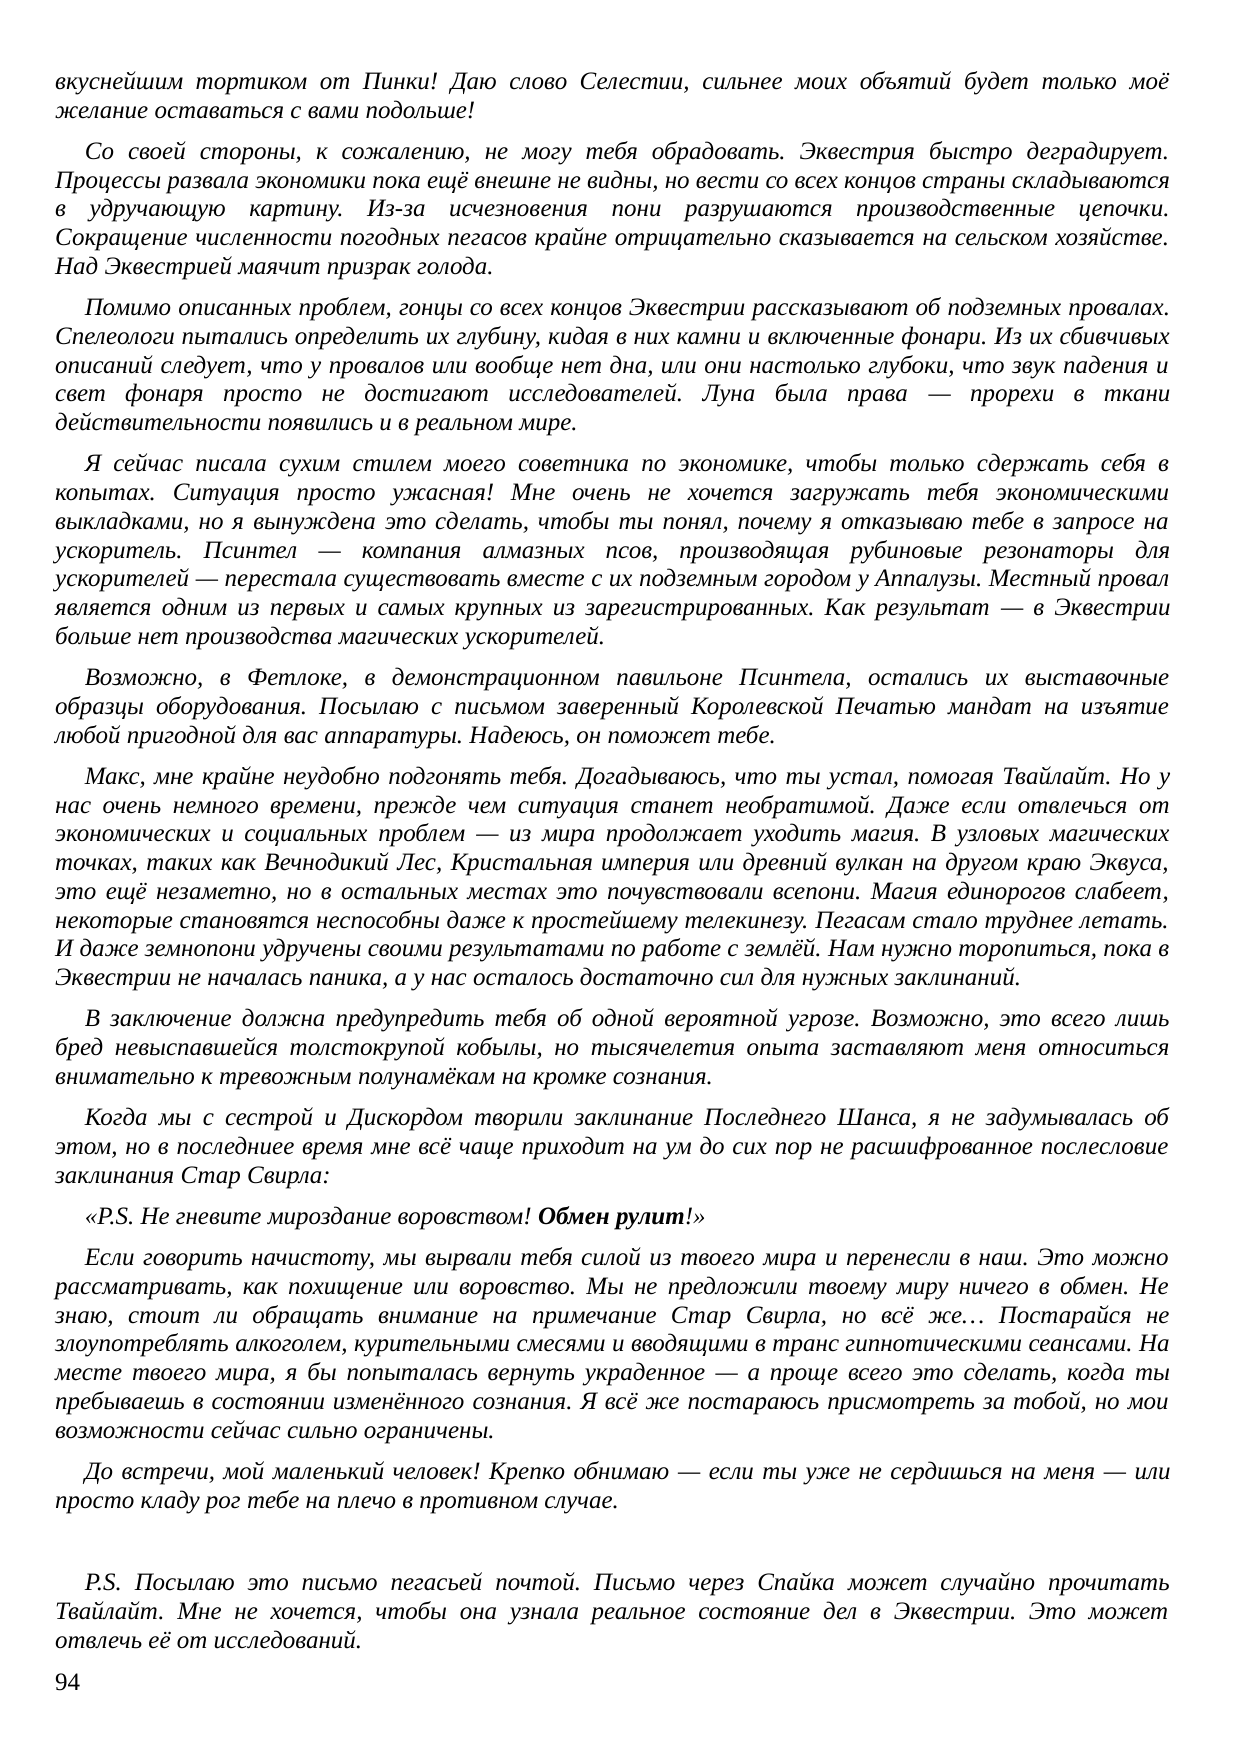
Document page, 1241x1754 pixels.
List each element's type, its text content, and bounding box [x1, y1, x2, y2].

text В заключение должна предупредить тебя об одной вероятной угрозе. Возможно, это всего лишь бред невыспавшейся толстокрупой кобылы, но тысячелетия опыта заставляют меня относиться внимательно к тревожным полунамёкам на кромке сознания. [55, 1003, 1173, 1090]
text Помимо описанных проблем, гонцы со всех концов Эквестрии рассказывают об подземных провалах. Спелеологи пытались определить их глубину, кидая в них камни и включенные фонари. Из их сбивчивых описаний следует, что у провалов или вообще нет дна, или они настолько глубоки, что звук падения и свет фонаря просто не достигают исследователей. Луна была права — прорехи в ткани действительности появились и в реальном мире. [55, 292, 1173, 436]
text Я сейчас писала сухим стилем моего советника по экономике, чтобы только сдержать себя в копытах. Ситуация просто ужасная! Мне очень не хочется загружать тебя экономическими выкладками, но я вынуждена это сделать, чтобы ты понял, почему я отказываю тебе в запросе на ускоритель. Псинтел — компания алмазных псов, производящая рубиновые резонаторы для ускорителей — перестала существовать вместе с их подземным городом у Аппалузы. Местный провал является одним из первых и самых крупных из зарегистрированных. Как результат — в Эквестрии больше нет производства магических ускорителей. [55, 448, 1173, 650]
text Макс, мне крайне неудобно подгонять тебя. Догадываюсь, что ты устал, помогая Твайлайт. Но у нас очень немного времени, прежде чем ситуация станет необратимой. Даже если отвлечься от экономических и социальных проблем — из мира продолжает уходить магия. В узловых магических точках, таких как Вечнодикий Лес, Кристальная империя или древний вулкан на другом краю Эквуса, это ещё незаметно, но в остальных местах это почувствовали всепони. Магия единорогов слабеет, некоторые становятся неспособны даже к простейшему телекинезу. Пегасам стало труднее летать. И даже земнопони удручены своими результатами по работе с землёй. Нам нужно торопиться, пока в Эквестрии не началась паника, а у нас осталось достаточно сил для нужных заклинаний. [55, 761, 1173, 991]
text До встречи, мой маленький человек! Крепко обнимаю — если ты уже не сердишься на меня — или просто кладу рог тебе на плечо в противном случае. [55, 1456, 1173, 1513]
text Если говорить начистоту, мы вырвали тебя силой из твоего мира и перенесли в наш. Это можно рассматривать, как похищение или воровство. Мы не предложили твоему миру ничего в обмен. Не знаю, стоит ли обращать внимание на примечание Стар Свирла, но всё же… Постарайся не злоупотреблять алкоголем, курительными смесями и вводящими в транс гипнотическими сеансами. На месте твоего мира, я бы попыталась вернуть украденное — а проще всего это сделать, когда ты пребываешь в состоянии изменённого сознания. Я всё же постараюсь присмотреть за тобой, но мои возможности сейчас сильно ограничены. [55, 1242, 1173, 1443]
text вкуснейшим тортиком от Пинки! Даю слово Селестии, сильнее моих объятий будет только моё желание оставаться с вами подольше! [55, 66, 1173, 123]
text P.S. Посылаю это письмо пегасьей почтой. Письмо через Спайка может случайно прочитать Твайлайт. Мне не хочется, чтобы она узнала реальное состояние дел в Эквестрии. Это может отвлечь её от исследований. [55, 1567, 1173, 1653]
text Возможно, в Фетлоке, в демонстрационном павильоне Псинтела, остались их выставочные образцы оборудования. Посылаю с письмом заверенный Королевской Печатью мандат на изъятие любой пригодной для вас аппаратуры. Надеюсь, он поможет тебе. [55, 662, 1173, 748]
text «P.S. Не гневите мироздание воровством! Обмен рулит!» [55, 1201, 1173, 1230]
text Когда мы с сестрой и Дискордом творили заклинание Последнего Шанса, я не задумывалась об этом, но в последниее время мне всё чаще приходит на ум до сих пор не расшифрованное послесловие заклинания Стар Свирла: [55, 1102, 1173, 1188]
text Со своей стороны, к сожалению, не могу тебя обрадовать. Эквестрия быстро деградирует. Процессы развала экономики пока ещё внешне не видны, но вести со всех концов страны складываются в удручающую картину. Из-за исчезновения пони разрушаются производственные цепочки. Сокращение численности погодных пегасов крайне отрицательно сказывается на сельском хозяйстве. Над Эквестрией маячит призрак голода. [55, 136, 1173, 280]
